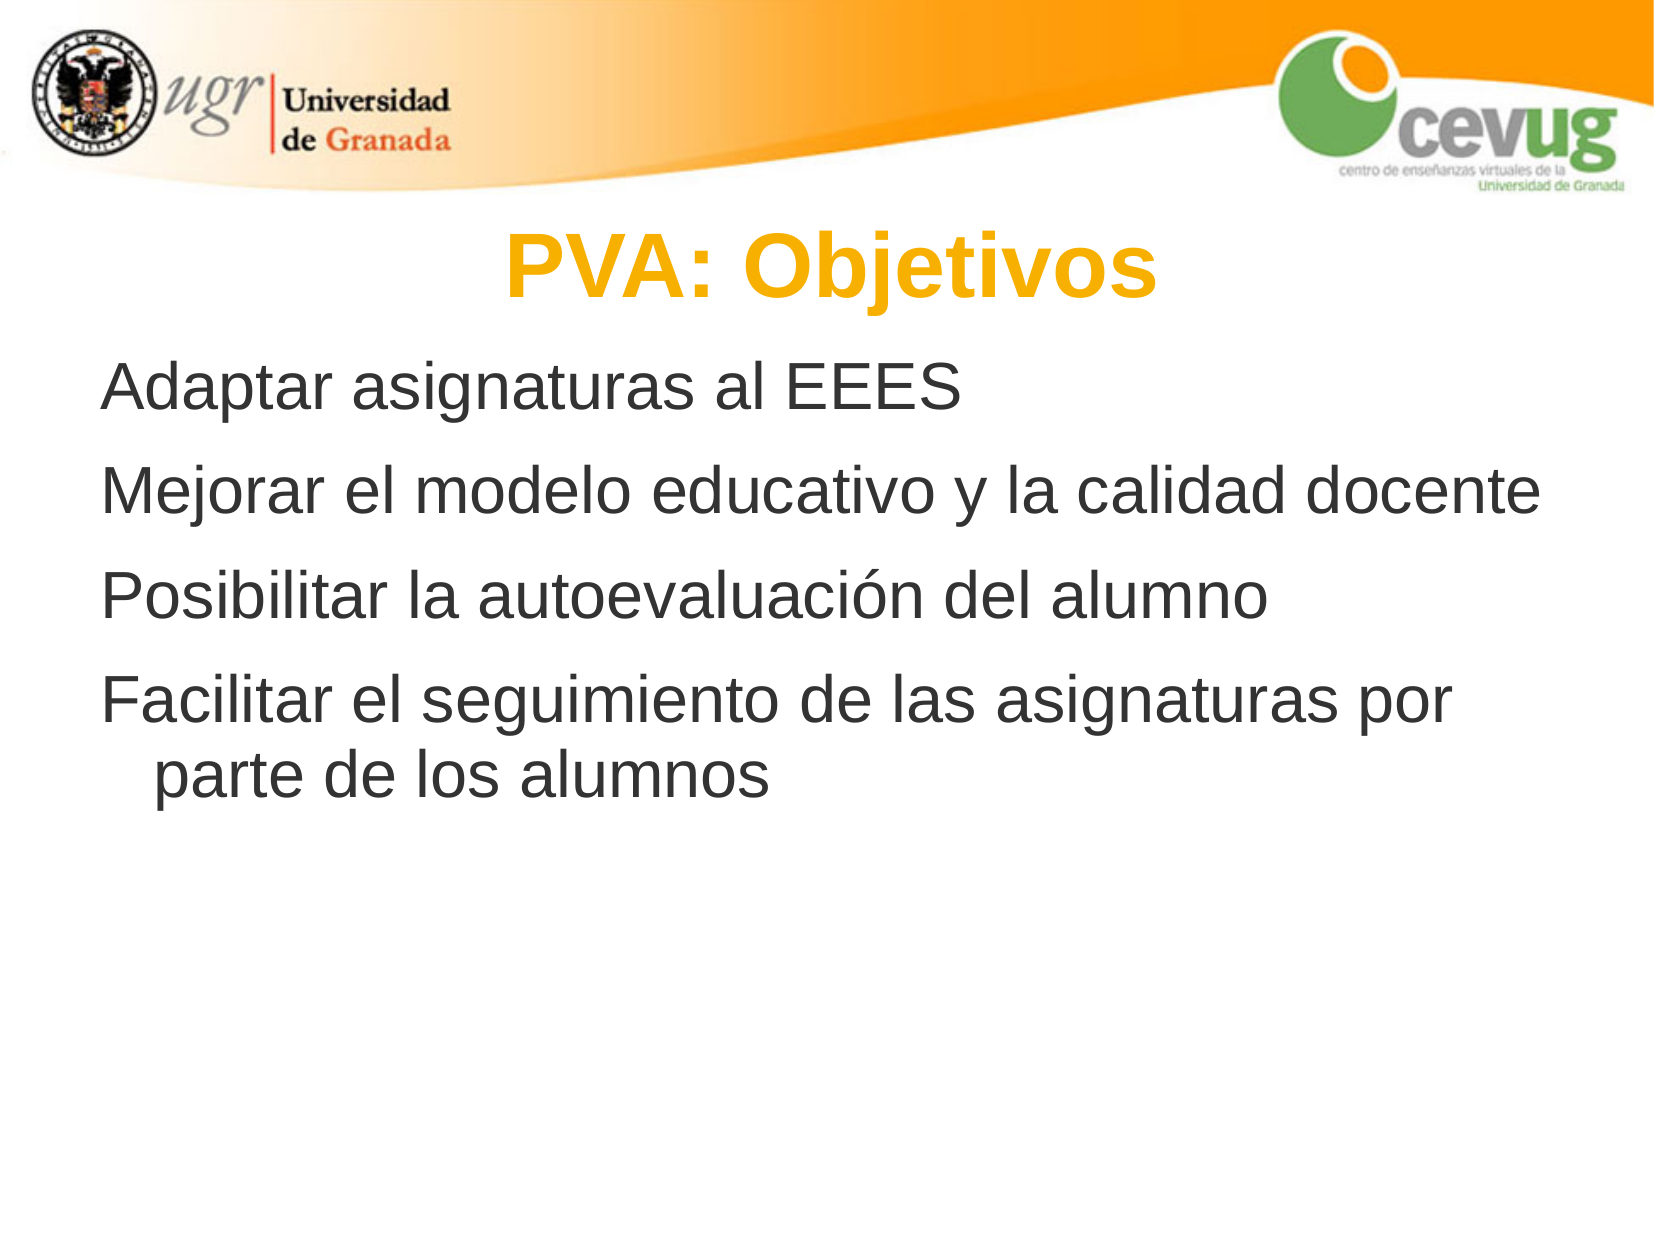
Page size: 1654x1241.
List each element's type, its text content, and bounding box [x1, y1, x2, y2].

title PVA: Objetivos [88, 177, 1577, 355]
list Adaptar asignaturas al EEES Mejorar el modelo educativo y la calidad docente Posibilitar la autoevaluación del alumno Facilitar el seguimiento de las asignaturas por parte de los alumnos [82, 349, 1571, 1168]
